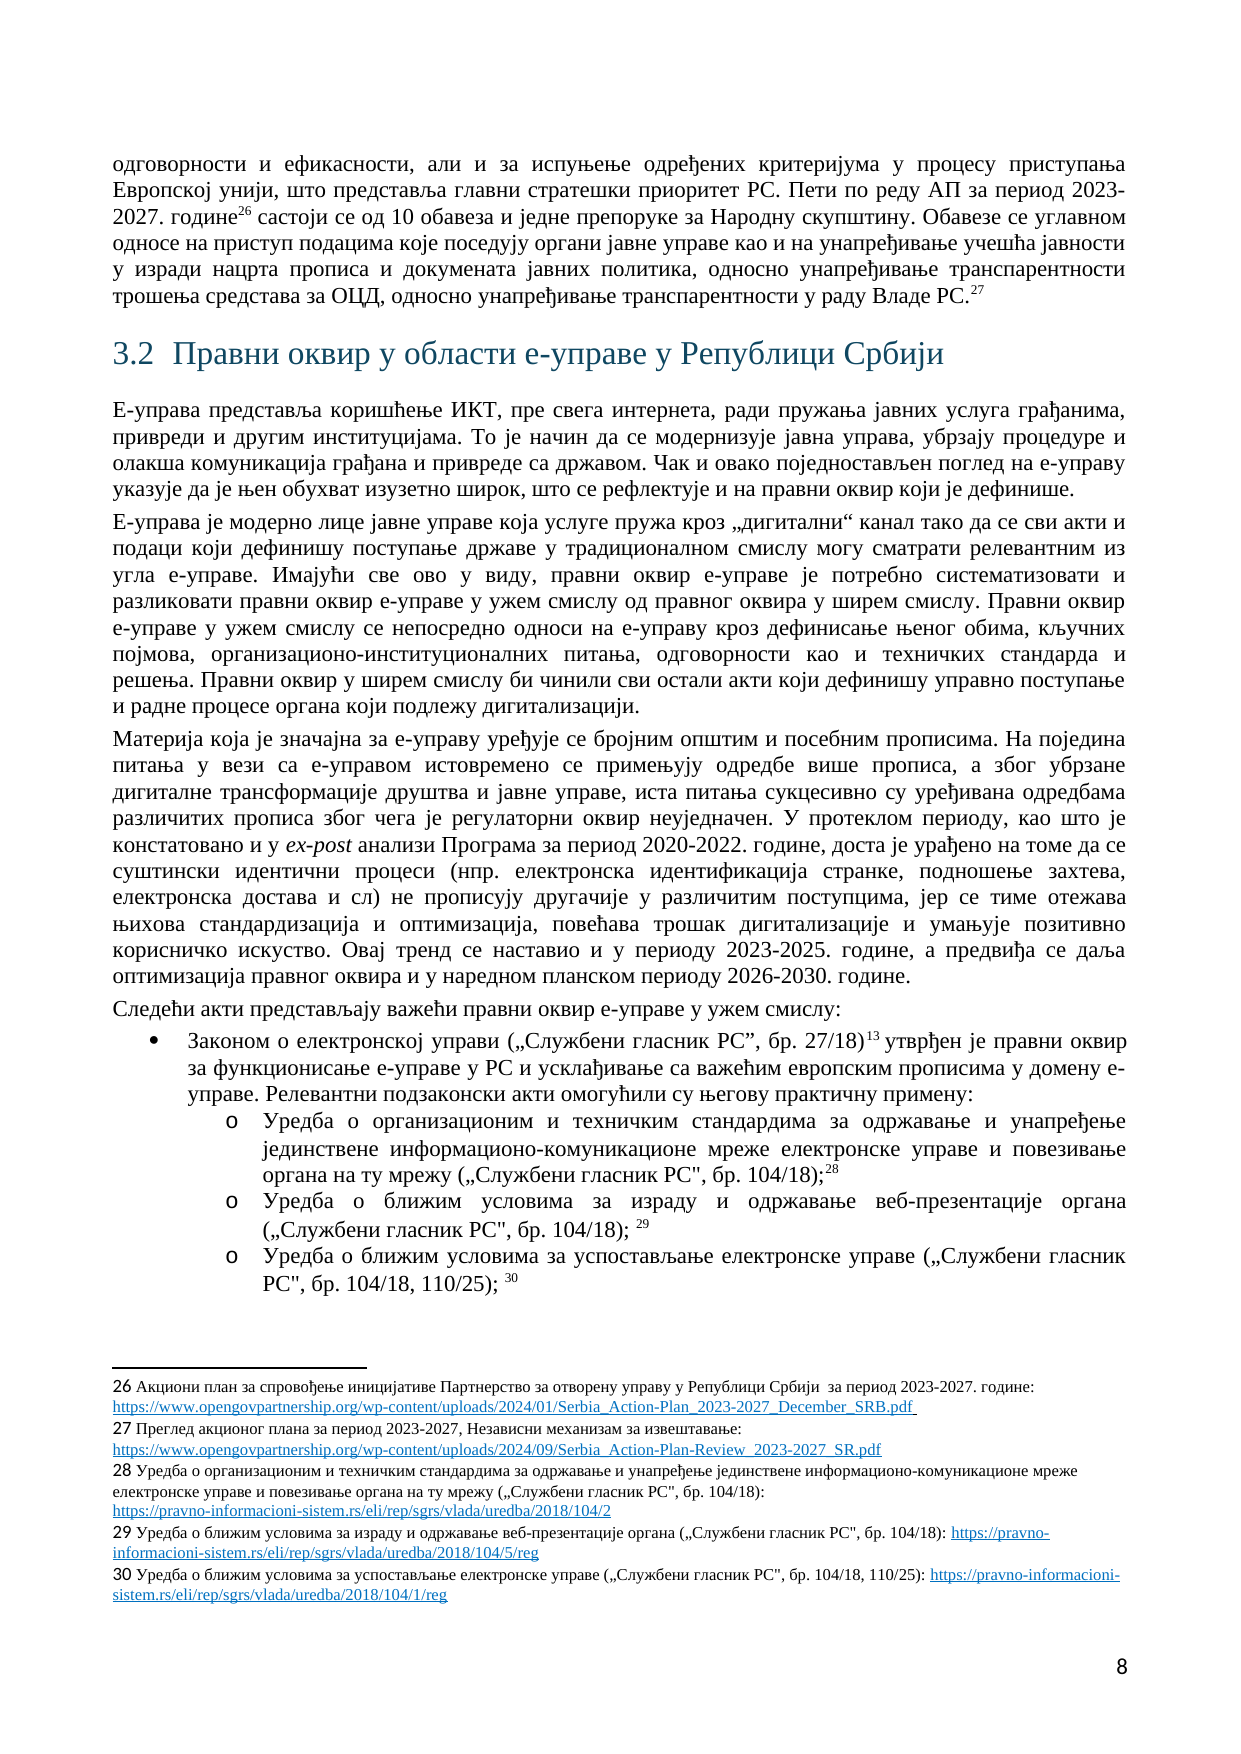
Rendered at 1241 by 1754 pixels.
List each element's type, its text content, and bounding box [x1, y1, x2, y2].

text Преглед акционог плана за период 2023-2027, Независни механизам за извештавање: https://www.opengovpartnership.org/wp-content/uploads/2024/09/Serbia_Action-Plan-Review_2023-2027_SR.pdf [112, 1416, 1128, 1458]
text Следећи акти представљају важећи правни оквир е-управе у ужем смислу: [112, 995, 1128, 1021]
text Е-управа представља коришћење ИКТ, пре свега интернета, ради пружања јавних услуга грађанима, привреди и другим институцијама. То је начин да се модернизује јавна управа, убрзају процедуре и олакша комуникација грађана и привреде са државом. Чак и овако поједностављен поглед на е-управу указује да је њен обухват изузетно широк, што се рефлектује и на правни оквир који је дефинише. [112, 396, 1128, 502]
list Уредба о ближим условима за израду и одржавање веб-презентације органа („Службени гласник РС", бр. 104/18); [225, 1188, 1128, 1242]
text Материја која је значајна за е-управу уређује се бројним општим и посебним прописима. На поједина питања у вези са е-управом истовремено се примењују одредбе више прописа, а због убрзане дигиталне трансформације друштва и јавне управе, иста питања сукцесивно су уређивана одредбама различитих прописа због чега је регулаторни оквир неуједначен. У протеклом периоду, као што је констатовано и у ex-post анализи Програма за период 2020-2022. године, доста је урађено на томе да се суштински идентични процеси (нпр. електронска идентификација странке, подношење захтева, електронска достава и сл) не прописују другачије у различитим поступцима, јер се тиме отежава њихова стандардизација и оптимизација, повећава трошак дигитализације и умањује позитивно корисничко искуство. Овај тренд се наставио и у периоду 2023-2025. године, а предвиђа се даља оптимизација правног оквира и у наредном планском периоду 2026-2030. године. [112, 725, 1128, 989]
subtitle Правни оквир у области е-управе у Републици Србији [112, 333, 1128, 371]
list Уредба о ближим условима за успостављање електронске управе („Службени гласник РС", бр. 104/18, 110/25); [225, 1242, 1128, 1297]
list Уредба о организационим и техничким стандардима за одржавање и унапређење јединствене информационо-комуникационе мреже електронске управе и повезивање органа на ту мрежу („Службени гласник РС", бр. 104/18); [225, 1107, 1128, 1188]
list Законом о електронској управи („Службени гласник РС”, бр. 27/18)13 утврђен је правни оквир за функционисање е-управе у РС и усклађивање са важећим европским прописима у домену е-управе. Релевантни подзаконски акти омогућили су његову практичну примену: [150, 1028, 1128, 1107]
list Уредба о ближим условима за успостављање електронске управе („Службени гласник РС", бр. 104/18, 110/25): https://pravno-informacioni-sistem.rs/eli/rep/sgrs/vlada/uredba/2018/104/1/reg [112, 1562, 1128, 1604]
list Уредба о организационим и техничким стандардима за одржавање и унапређење јединствене информационо-комуникационе мреже електронске управе и повезивање органа на ту мрежу („Службени гласник РС", бр. 104/18): https://pravno-informacioni-sistem.rs/eli/rep/sgrs/vlada/uredba/2018/104/2 [112, 1458, 1128, 1520]
list Уредба о ближим условима за израду и одржавање веб-презентације органа („Службени гласник РС", бр. 104/18): https://pravno-informacioni-sistem.rs/eli/rep/sgrs/vlada/uredba/2018/104/5/reg [112, 1520, 1128, 1562]
text Акциони план за спровођење иницијативе Партнерство за отворену управу у Републици Србији за период 2023-2027. године: https://www.opengovpartnership.org/wp-content/uploads/2024/01/Serbia_Action-Plan_2023-2027_December_SRB.pdf [112, 1374, 1128, 1416]
text одговорности и ефикасности, али и за испуњење одређених критеријума у процесу приступања Европској унији, што представља главни стратешки приоритет РС. Пети по реду АП за период 2023-2027. године састоји се од 10 обавеза и једне препоруке за Народну скупштину. Обавезе се углавном односе на приступ подацима које поседују органи јавне управе као и на унапређивање учешћа јавности у изради нацрта прописа и докумената јавних политика, односно унапређивање транспарентности трошења средстава за ОЦД, односно унапређивање транспарентности у раду Владе РС. [112, 150, 1128, 308]
text Е-управа је модерно лице јавне управе која услуге пружа кроз „дигитални“ канал тако да се сви акти и подаци који дефинишу поступање државе у традиционалном смислу могу сматрати релевантним из угла е-управе. Имајући све ово у виду, правни оквир е-управе је потребно систематизовати и разликовати правни оквир е-управе у ужем смислу од правног оквира у ширем смислу. Правни оквир е-управе у ужем смислу се непосредно односи на е-управу кроз дефинисање њеног обима, кључних појмова, организационо-институционалних питања, одговорности као и техничких стандарда и решења. Правни оквир у ширем смислу би чинили сви остали акти који дефинишу управно поступање и радне процесе органа који подлежу дигитализацији. [112, 508, 1128, 719]
